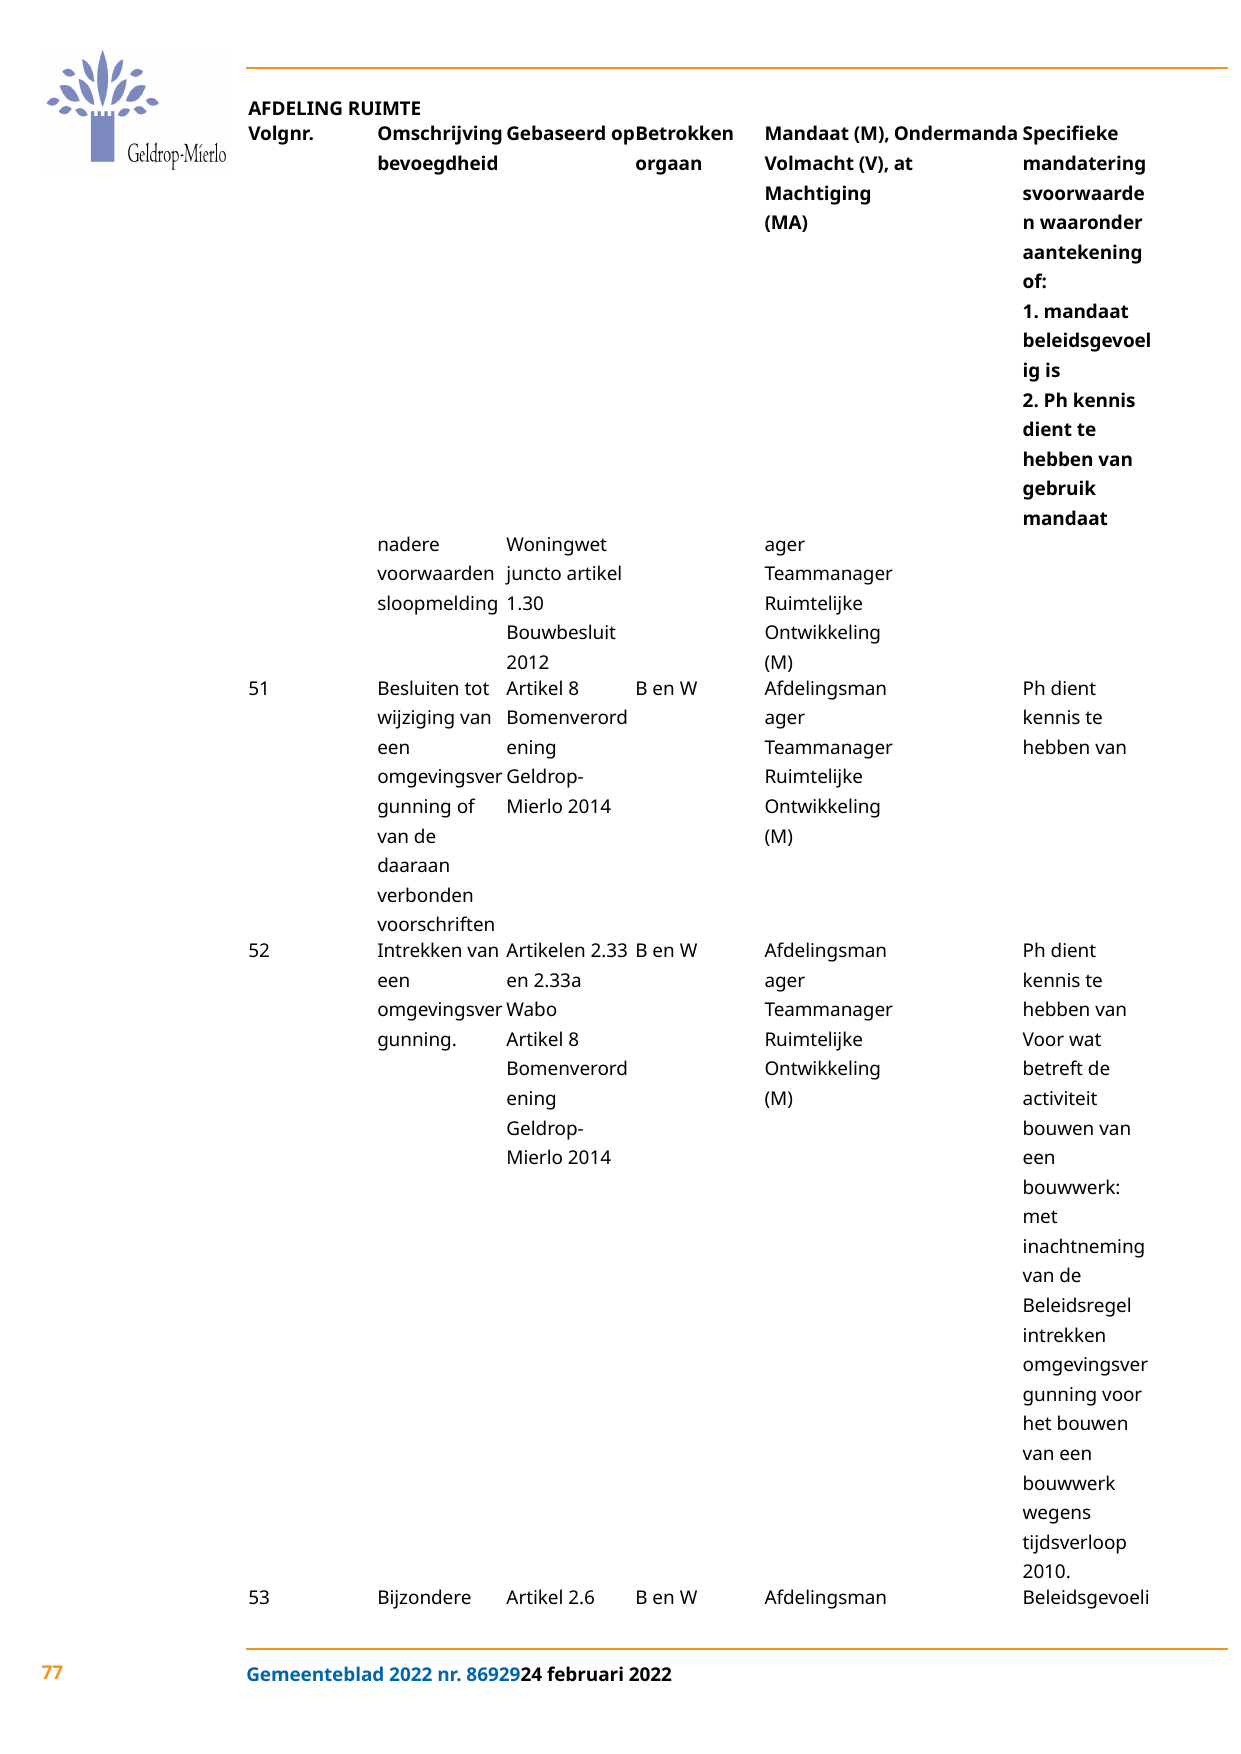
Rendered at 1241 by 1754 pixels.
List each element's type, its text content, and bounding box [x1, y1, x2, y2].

table_cell Betrokken orgaan [635, 121, 764, 531]
table_cell 52 [248, 937, 377, 1584]
table_cell [635, 531, 764, 675]
table_cell B en W [635, 1584, 764, 1610]
table_cell Ondermandaat [894, 121, 1022, 531]
table_cell B en W [635, 937, 764, 1584]
table_cell B en W [635, 675, 764, 937]
table_cell Afdelingsmanager Teammanager Ruimtelijke Ontwikkeling (M) [764, 675, 893, 937]
table_cell Afdelingsman [764, 1584, 893, 1610]
picture [41, 47, 231, 172]
table_cell [894, 1584, 1022, 1610]
table_cell Gebaseerd op [506, 121, 635, 531]
table_cell ager Teammanager Ruimtelijke Ontwikkeling (M) [764, 531, 893, 675]
table_cell Omschrijving bevoegdheid [377, 121, 506, 531]
table_cell Woningwet juncto artikel 1.30 Bouwbesluit 2012 [506, 531, 635, 675]
table_cell Ph dient kennis te hebben van [1023, 675, 1152, 937]
table_cell [894, 675, 1022, 937]
table_cell Artikel 2.6 [506, 1584, 635, 1610]
table_cell Mandaat (M), Volmacht (V), Machtiging (MA) [764, 121, 893, 531]
table_cell nadere voorwaarden sloopmelding [377, 531, 506, 675]
table_cell 51 [248, 675, 377, 937]
table_cell Besluiten tot wijziging van een omgevingsvergunning of van de daaraan verbonden voorschriften [377, 675, 506, 937]
table_cell [894, 937, 1022, 1584]
table_cell Bijzondere [377, 1584, 506, 1610]
table_cell Ph dient kennis te hebben van Voor wat betreft de activiteit bouwen van een bouwwerk: met inachtneming van de Beleidsregel intrekken omgevingsvergunning voor het bouwen van een bouwwerk wegens tijdsverloop 2010. [1023, 937, 1152, 1584]
table_cell Specifieke mandateringsvoorwaarden waaronder aantekening of: 1. mandaat beleidsgevoelig is 2. Ph kennis dient te hebben van gebruik mandaat [1023, 121, 1152, 531]
table_cell Afdelingsmanager Teammanager Ruimtelijke Ontwikkeling (M) [764, 937, 893, 1584]
table_cell Artikel 8 Bomenverordening Geldrop-Mierlo 2014 [506, 675, 635, 937]
table_cell Artikelen 2.33 en 2.33a Wabo Artikel 8 Bomenverordening Geldrop-Mierlo 2014 [506, 937, 635, 1584]
table_cell Intrekken van een omgevingsvergunning. [377, 937, 506, 1584]
table_cell 53 [248, 1584, 377, 1610]
table_cell Volgnr. [248, 121, 377, 531]
table_cell [1023, 531, 1152, 675]
table_cell [248, 531, 377, 675]
table_cell [894, 531, 1022, 675]
table_cell Beleidsgevoeli [1023, 1584, 1152, 1610]
table_header AFDELING RUIMTE [248, 95, 1152, 121]
